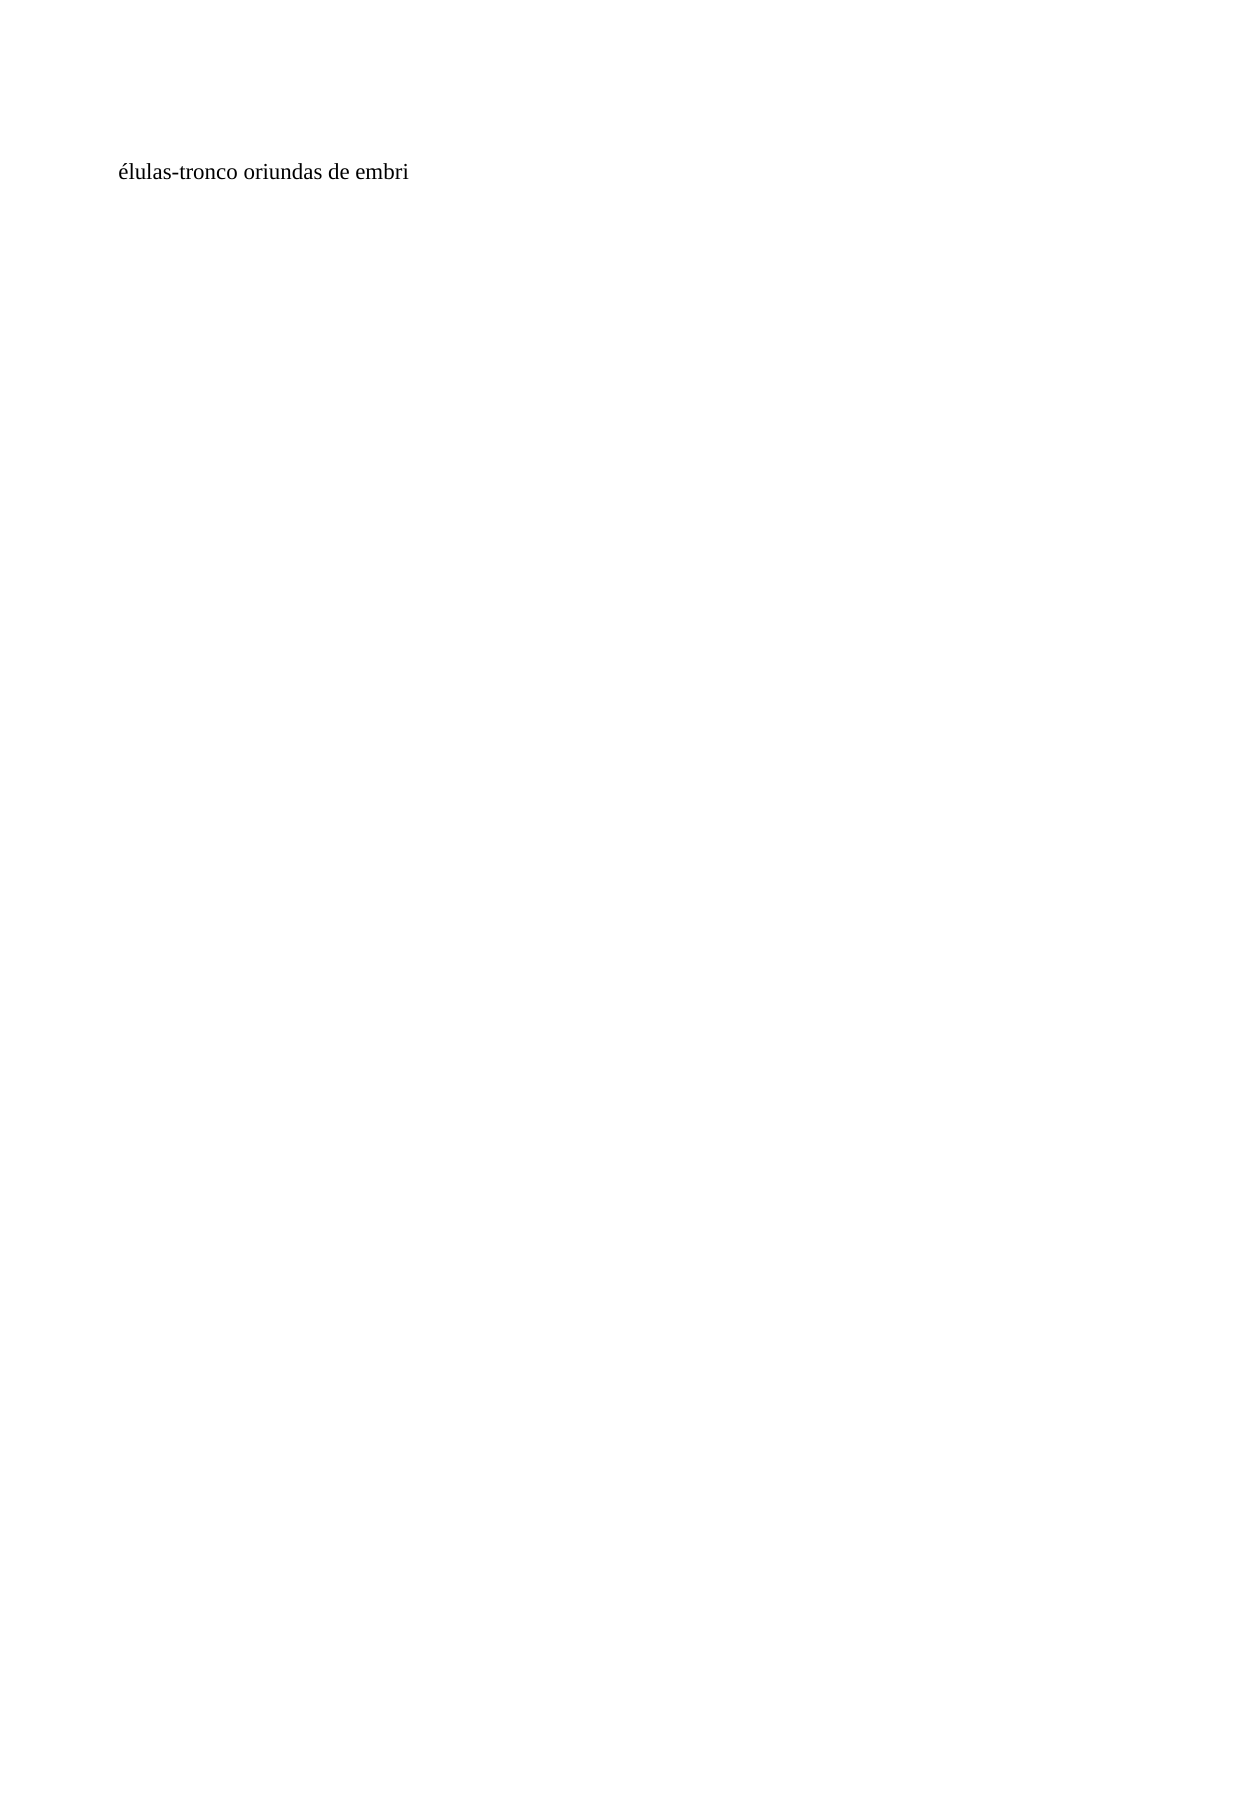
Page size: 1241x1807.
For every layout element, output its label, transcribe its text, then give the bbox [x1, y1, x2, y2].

text élulas-tronco oriundas de embri [118, 158, 1164, 184]
